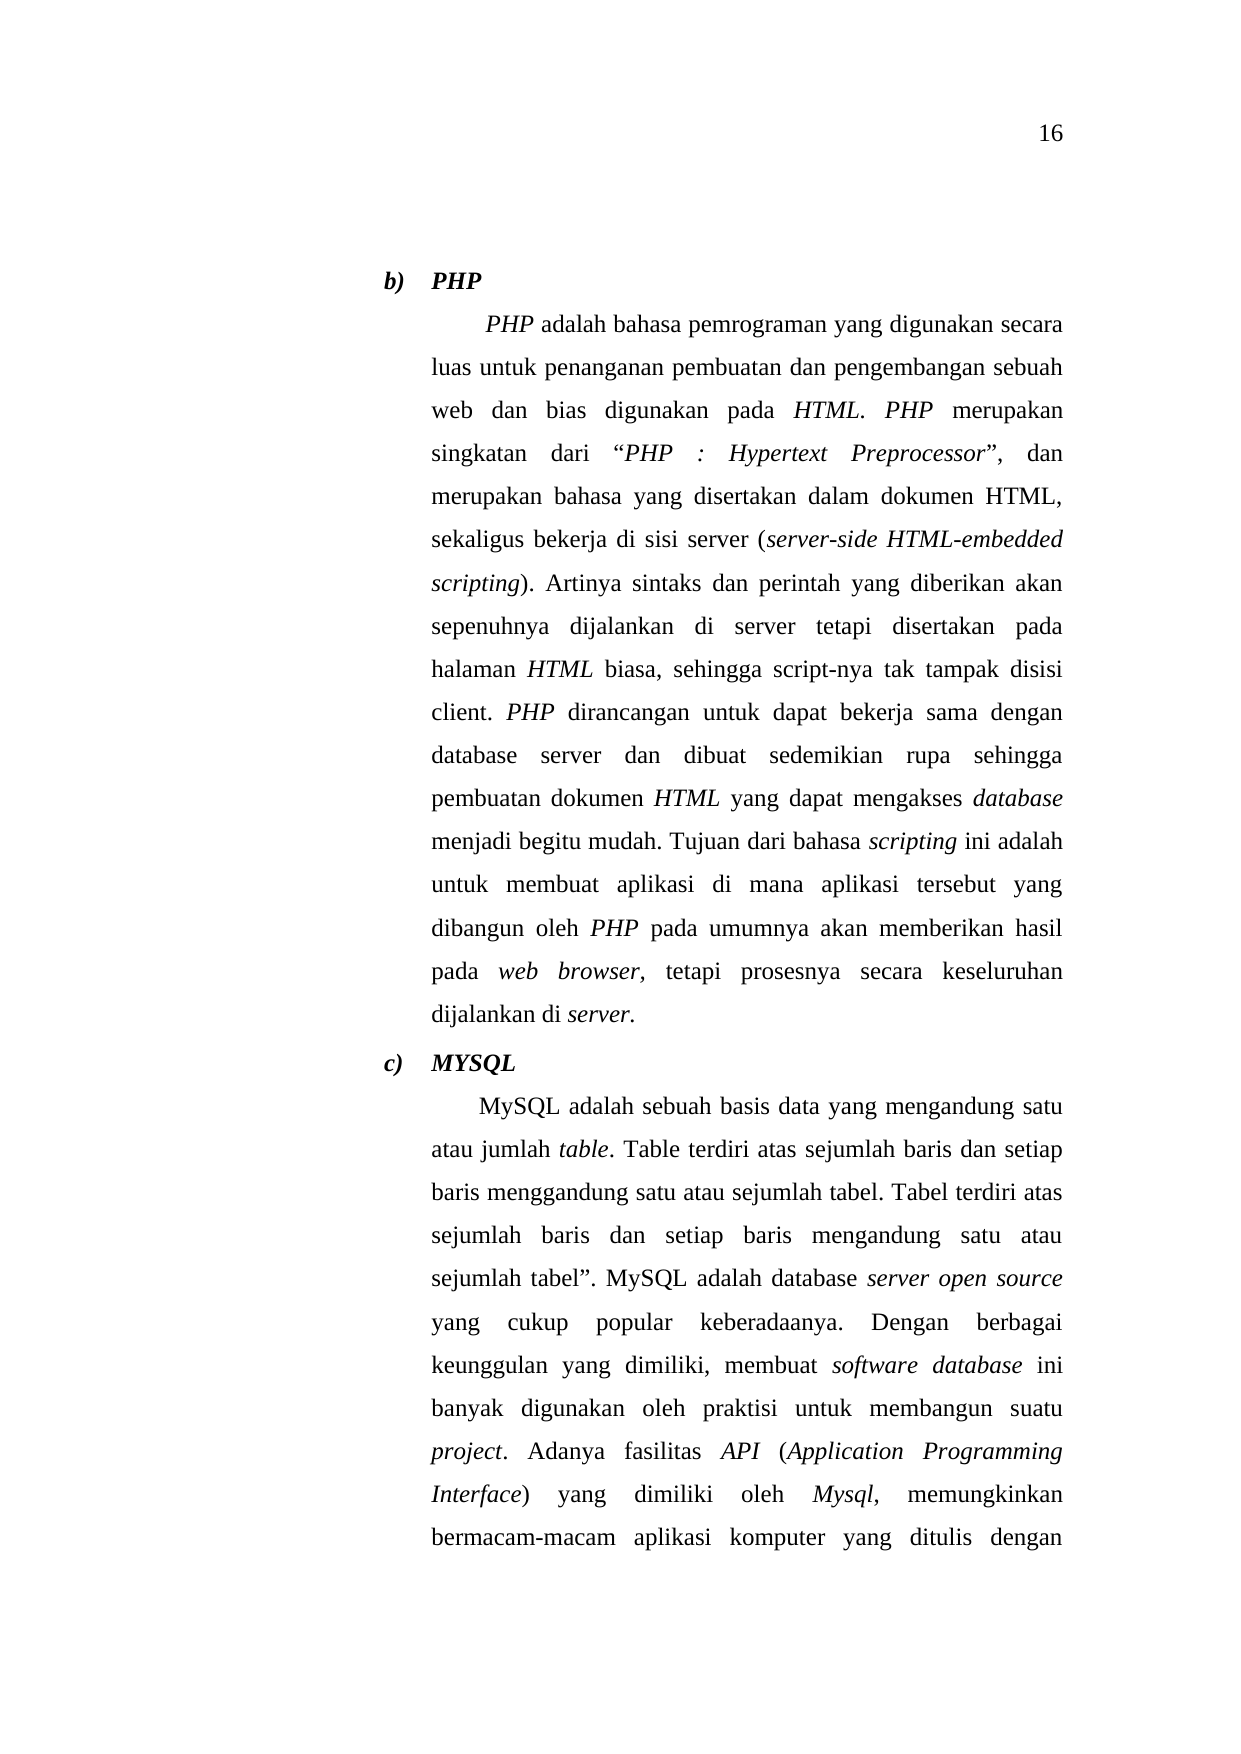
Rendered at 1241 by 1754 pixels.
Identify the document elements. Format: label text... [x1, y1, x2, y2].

list MYSQL [384, 1048, 1063, 1077]
text MySQL adalah sebuah basis data yang mengandung satu atau jumlah table. Table terdiri atas sejumlah baris dan setiap baris menggandung satu atau sejumlah tabel. Tabel terdiri atas sejumlah baris dan setiap baris mengandung satu atau sejumlah tabel”. MySQL adalah database server open source yang cukup popular keberadaanya. Dengan berbagai keunggulan yang dimiliki, membuat software database ini banyak digunakan oleh praktisi untuk membangun suatu project. Adanya fasilitas API (Application Programming Interface) yang dimiliki oleh Mysql, memungkinkan bermacam-macam aplikasi komputer yang ditulis dengan [431, 1091, 1063, 1551]
text PHP adalah bahasa pemrograman yang digunakan secara luas untuk penanganan pembuatan dan pengembangan sebuah web dan bias digunakan pada HTML. PHP merupakan singkatan dari “PHP : Hypertext Preprocessor”, dan merupakan bahasa yang disertakan dalam dokumen HTML, sekaligus bekerja di sisi server (server-side HTML-embedded scripting). Artinya sintaks dan perintah yang diberikan akan sepenuhnya dijalankan di server tetapi disertakan pada halaman HTML biasa, sehingga script-nya tak tampak disisi client. PHP dirancangan untuk dapat bekerja sama dengan database server dan dibuat sedemikian rupa sehingga pembuatan dokumen HTML yang dapat mengakses database menjadi begitu mudah. Tujuan dari bahasa scripting ini adalah untuk membuat aplikasi di mana aplikasi tersebut yang dibangun oleh PHP pada umumnya akan memberikan hasil pada web browser, tetapi prosesnya secara keseluruhan dijalankan di server. [431, 309, 1063, 1028]
list PHP [384, 266, 1063, 294]
